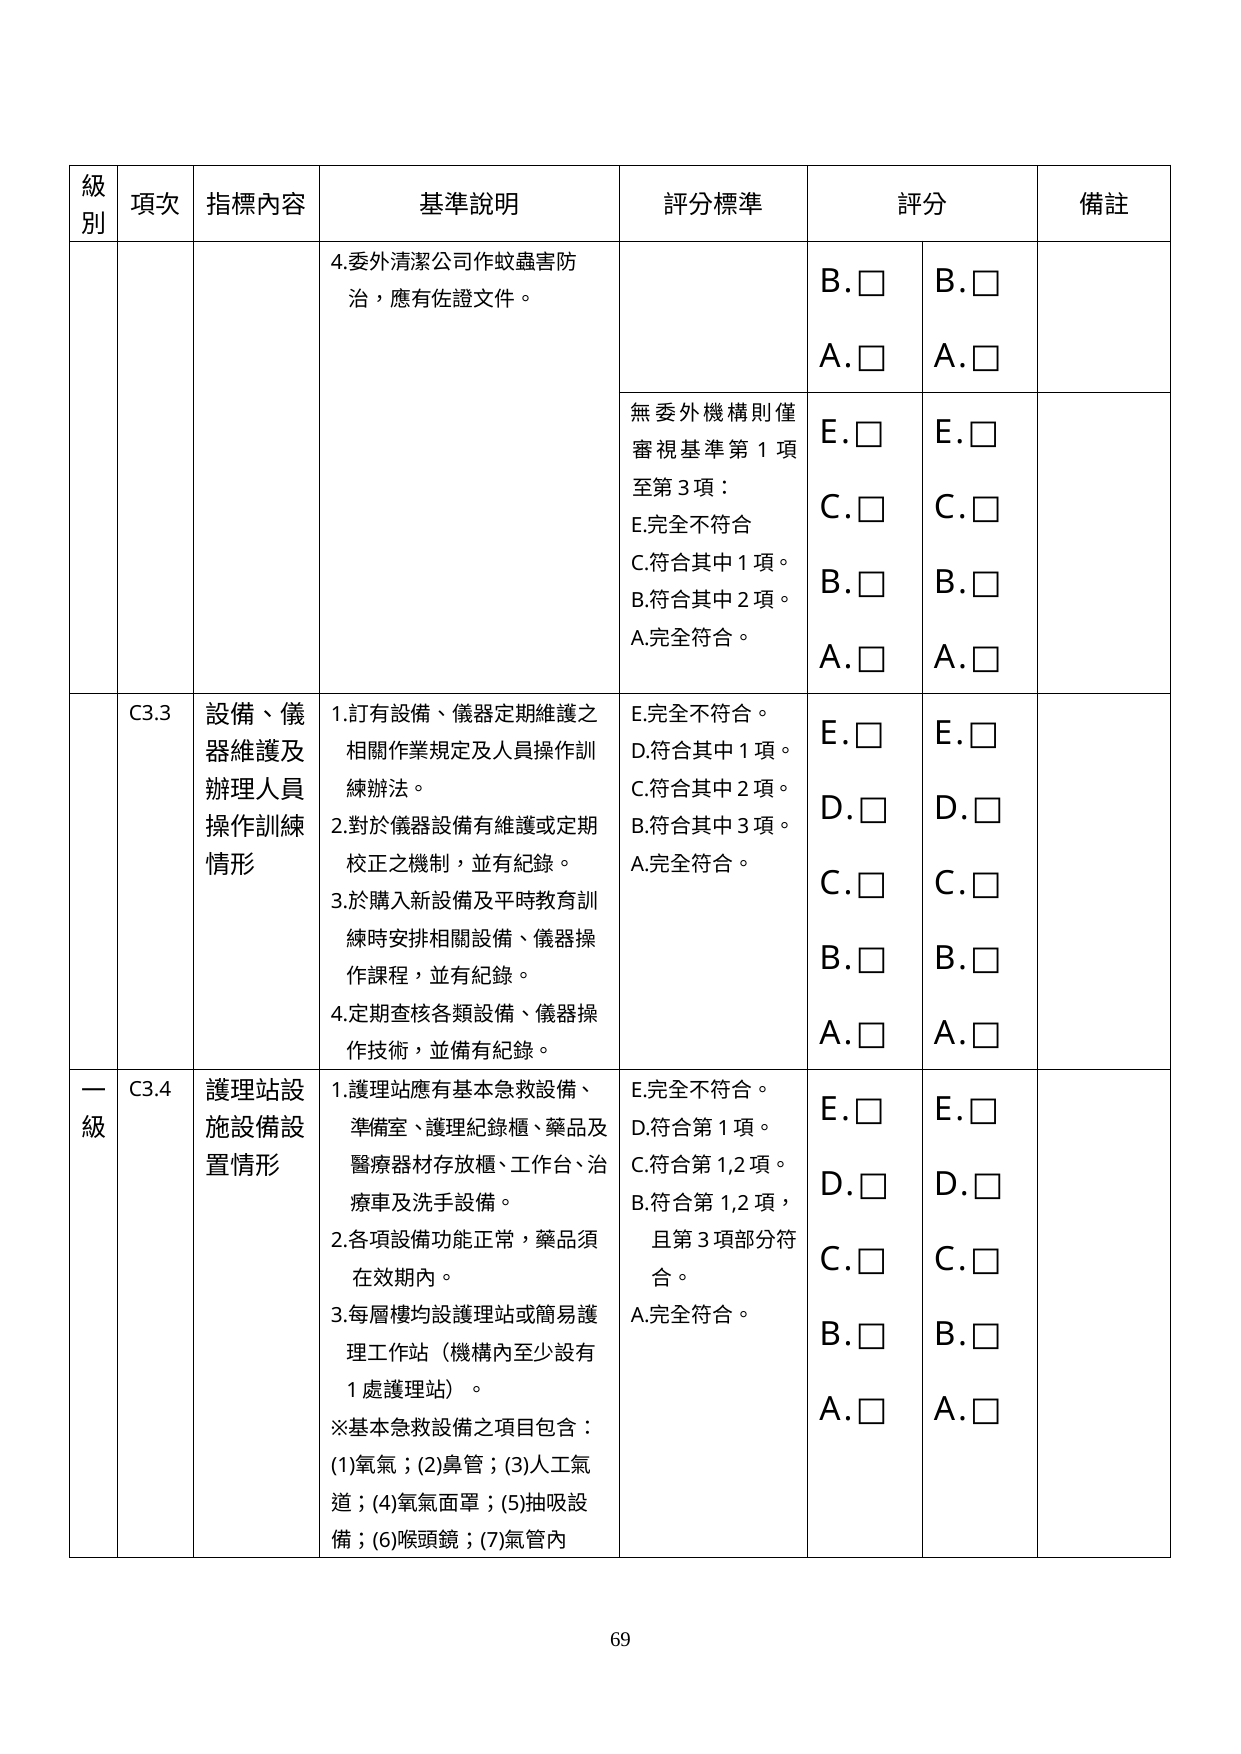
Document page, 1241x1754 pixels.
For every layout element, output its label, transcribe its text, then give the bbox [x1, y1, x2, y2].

table_cell [620, 242, 807, 392]
table_cell 1.訂有設備、儀器定期維護之相關作業規定及人員操作訓練辦法。 2.對於儀器設備有維護或定期校正之機制，並有紀錄。 3.於購入新設備及平時教育訓練時安排相關設備、儀器操作課程，並有紀錄。 4.定期查核各類設備、儀器操作技術，並備有紀錄。 [320, 694, 619, 1069]
table_cell 4.委外清潔公司作蚊蟲害防治，應有佐證文件。 [320, 242, 619, 693]
table_cell E.□ C.□ B.□ A.□ [923, 393, 1037, 693]
table_cell [1038, 242, 1170, 392]
table_header 級別 [70, 166, 117, 241]
table_cell [1038, 393, 1170, 693]
table_header 備註 [1038, 166, 1170, 241]
table_cell E.完全不符合。 D.符合其中1項。 C.符合其中2項。 B.符合其中3項。 A.完全符合。 [620, 694, 807, 1069]
table_header 評分標準 [620, 166, 807, 241]
table_cell C3.3 [118, 694, 193, 1069]
table_cell [70, 694, 117, 1069]
table_header 項次 [118, 166, 193, 241]
table_cell 一級 [70, 1070, 117, 1557]
table_header 指標內容 [194, 166, 319, 241]
table_cell [118, 242, 193, 693]
table_cell 1.護理站應有基本急救設備、準備室、護理紀錄櫃、藥品及醫療器材存放櫃、工作台、治療車及洗手設備。 2.各項設備功能正常，藥品須在效期內。 3.每層樓均設護理站或簡易護理工作站（機構內至少設有1處護理站）。 ※基本急救設備之項目包含： (1)氧氣；(2)鼻管；(3)人工氣道；(4)氧氣面罩；(5)抽吸設備；(6)喉頭鏡；(7)氣管內 [320, 1070, 619, 1557]
table_cell E.□ D.□ C.□ B.□ A.□ [923, 694, 1037, 1069]
table_cell B.□ A.□ [923, 242, 1037, 392]
table_cell 護理站設施設備設置情形 [194, 1070, 319, 1557]
table_cell E.□ D.□ C.□ B.□ A.□ [923, 1070, 1037, 1557]
table_cell 無委外機構則僅審視基準第1項至第3項： E.完全不符合 C.符合其中1項。 B.符合其中2項。 A.完全符合。 [620, 393, 807, 693]
table_header 基準說明 [320, 166, 619, 241]
table_cell E.□ D.□ C.□ B.□ A.□ [808, 1070, 922, 1557]
table_header 評分 [808, 166, 1037, 241]
table_cell E.□ D.□ C.□ B.□ A.□ [808, 694, 922, 1069]
table_cell [194, 242, 319, 693]
table_cell 設備、儀器維護及辦理人員操作訓練情形 [194, 694, 319, 1069]
table_cell E.□ C.□ B.□ A.□ [808, 393, 922, 693]
table_cell B.□ A.□ [808, 242, 922, 392]
table_cell [70, 242, 117, 693]
table_cell [1038, 694, 1170, 1069]
table_cell E.完全不符合。 D.符合第1項。 C.符合第1,2項。 B.符合第1,2項，且第3項部分符合。 A.完全符合。 [620, 1070, 807, 1557]
table_cell [1038, 1070, 1170, 1557]
table_cell C3.4 [118, 1070, 193, 1557]
